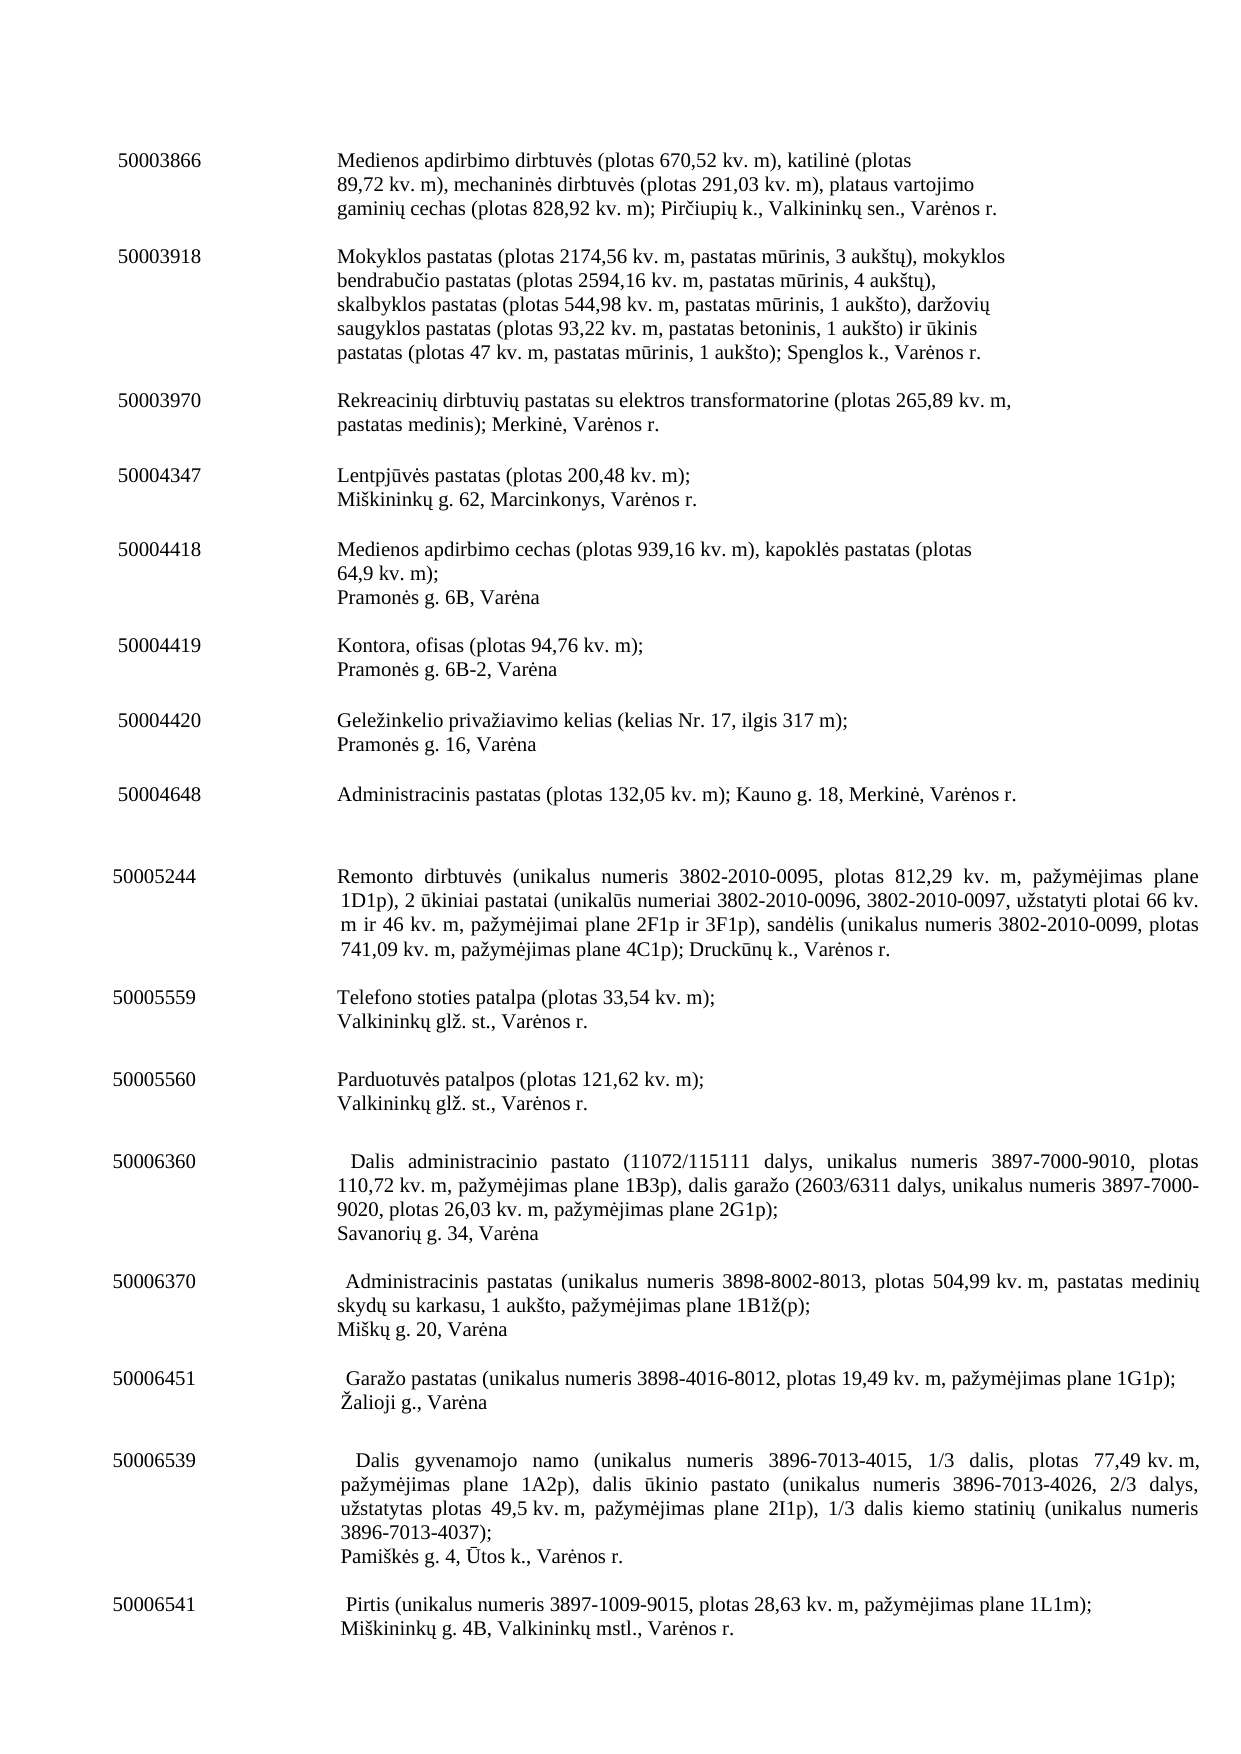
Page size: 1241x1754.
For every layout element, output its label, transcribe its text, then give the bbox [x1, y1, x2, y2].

table_cell [1035, 388, 1211, 439]
table_cell [1035, 537, 1211, 609]
table_cell 50004418 [101, 537, 326, 609]
table_cell Kontora, ofisas (plotas 94,76 kv. m); Pramonės g. 6B-2, Varėna [326, 633, 1034, 684]
table_cell Administracinis pastatas (plotas 132,05 kv. m); Kauno g. 18, Merkinė, Varėnos r. [326, 782, 1211, 864]
table_cell 50003970 [101, 388, 326, 439]
table_cell Garažo pastatas (unikalus numeris 3898-4016-8012, plotas 19,49 kv. m, pažymėjimas plane 1G1p); Žalioji g., Varėna [326, 1366, 1211, 1448]
table_cell Parduotuvės patalpos (plotas 121,62 kv. m); Valkininkų glž. st., Varėnos r. [326, 1067, 1211, 1149]
table_cell Medienos apdirbimo cechas (plotas 939,16 kv. m), kapoklės pastatas (plotas 64,9 kv. m); Pramonės g. 6B, Varėna [326, 537, 1034, 609]
table_cell Administracinis pastatas (unikalus numeris 3898-8002-8013, plotas 504,99 kv. m, pastatas medinių skydų su karkasu, 1 aukšto, pažymėjimas plane 1B1ž(p); Miškų g. 20, Varėna [326, 1269, 1211, 1366]
table_cell [1035, 633, 1211, 684]
table_cell Medienos apdirbimo dirbtuvės (plotas 670,52 kv. m), katilinė (plotas 89,72 kv. m), mechaninės dirbtuvės (plotas 291,03 kv. m), plataus vartojimo gaminių cechas (plotas 828,92 kv. m); Pirčiupių k., Valkininkų sen., Varėnos r. [326, 148, 1034, 220]
table_cell Geležinkelio privažiavimo kelias (kelias Nr. 17, ilgis 317 m); Pramonės g. 16, Varėna [326, 708, 1034, 758]
table_cell Pirtis (unikalus numeris 3897-1009-9015, plotas 28,63 kv. m, pažymėjimas plane 1L1m); Miškininkų g. 4B, Valkininkų mstl., Varėnos r. [326, 1592, 1211, 1674]
table_cell Dalis administracinio pastato (11072/115111 dalys, unikalus numeris 3897-7000-9010, plotas 110,72 kv. m, pažymėjimas plane 1B3p), dalis garažo (2603/6311 dalys, unikalus numeris 3897-7000-9020, plotas 26,03 kv. m, pažymėjimas plane 2G1p); Savanorių g. 34, Varėna [326, 1149, 1211, 1269]
table_cell 50005244 [101, 864, 326, 984]
table_cell [101, 364, 1211, 388]
table_cell [101, 220, 1211, 244]
table_cell 50003918 [101, 244, 326, 364]
table_cell 50005560 [101, 1067, 326, 1149]
table_cell [1035, 148, 1211, 220]
table_cell [1035, 244, 1211, 364]
table_cell [1035, 463, 1211, 513]
table_cell Mokyklos pastatas (plotas 2174,56 kv. m, pastatas mūrinis, 3 aukštų), mokyklos bendrabučio pastatas (plotas 2594,16 kv. m, pastatas mūrinis, 4 aukštų), skalbyklos pastatas (plotas 544,98 kv. m, pastatas mūrinis, 1 aukšto), daržovių saugyklos pastatas (plotas 93,22 kv. m, pastatas betoninis, 1 aukšto) ir ūkinis pastatas (plotas 47 kv. m, pastatas mūrinis, 1 aukšto); Spenglos k., Varėnos r. [326, 244, 1034, 364]
table_cell 50004420 [101, 708, 326, 758]
table_cell 50004648 [101, 782, 326, 864]
table_cell 50006451 [101, 1366, 326, 1448]
table_cell 50006370 [101, 1269, 326, 1366]
table_cell 50006360 [101, 1149, 326, 1269]
table_cell [1035, 708, 1211, 758]
table_cell [101, 609, 1211, 633]
table_cell 50004419 [101, 633, 326, 684]
table_cell 50005559 [101, 985, 326, 1067]
table_cell 50003866 [101, 148, 326, 220]
table_cell [101, 684, 1211, 708]
table_cell Remonto dirbtuvės (unikalus numeris 3802-2010-0095, plotas 812,29 kv. m, pažymėjimas plane 1D1p), 2 ūkiniai pastatai (unikalūs numeriai 3802-2010-0096, 3802-2010-0097, užstatyti plotai 66 kv. m ir 46 kv. m, pažymėjimai plane 2F1p ir 3F1p), sandėlis (unikalus numeris 3802-2010-0099, plotas 741,09 kv. m, pažymėjimas plane 4C1p); Druckūnų k., Varėnos r. [326, 864, 1211, 984]
table_cell Telefono stoties patalpa (plotas 33,54 kv. m); Valkininkų glž. st., Varėnos r. [326, 985, 1211, 1067]
table_cell Lentpjūvės pastatas (plotas 200,48 kv. m); Miškininkų g. 62, Marcinkonys, Varėnos r. [326, 463, 1034, 513]
table_cell [101, 513, 1211, 537]
table_cell 50006539 [101, 1448, 326, 1592]
table_cell [101, 439, 1211, 463]
table_cell 50006541 [101, 1592, 326, 1674]
table_cell 50004347 [101, 463, 326, 513]
table_cell Rekreacinių dirbtuvių pastatas su elektros transformatorine (plotas 265,89 kv. m, pastatas medinis); Merkinė, Varėnos r. [326, 388, 1034, 439]
table_cell [101, 758, 1211, 782]
table_cell Dalis gyvenamojo namo (unikalus numeris 3896-7013-4015, 1/3 dalis, plotas 77,49 kv. m, pažymėjimas plane 1A2p), dalis ūkinio pastato (unikalus numeris 3896-7013-4026, 2/3 dalys, užstatytas plotas 49,5 kv. m, pažymėjimas plane 2I1p), 1/3 dalis kiemo statinių (unikalus numeris 3896-7013-4037); Pamiškės g. 4, Ūtos k., Varėnos r. [326, 1448, 1211, 1592]
